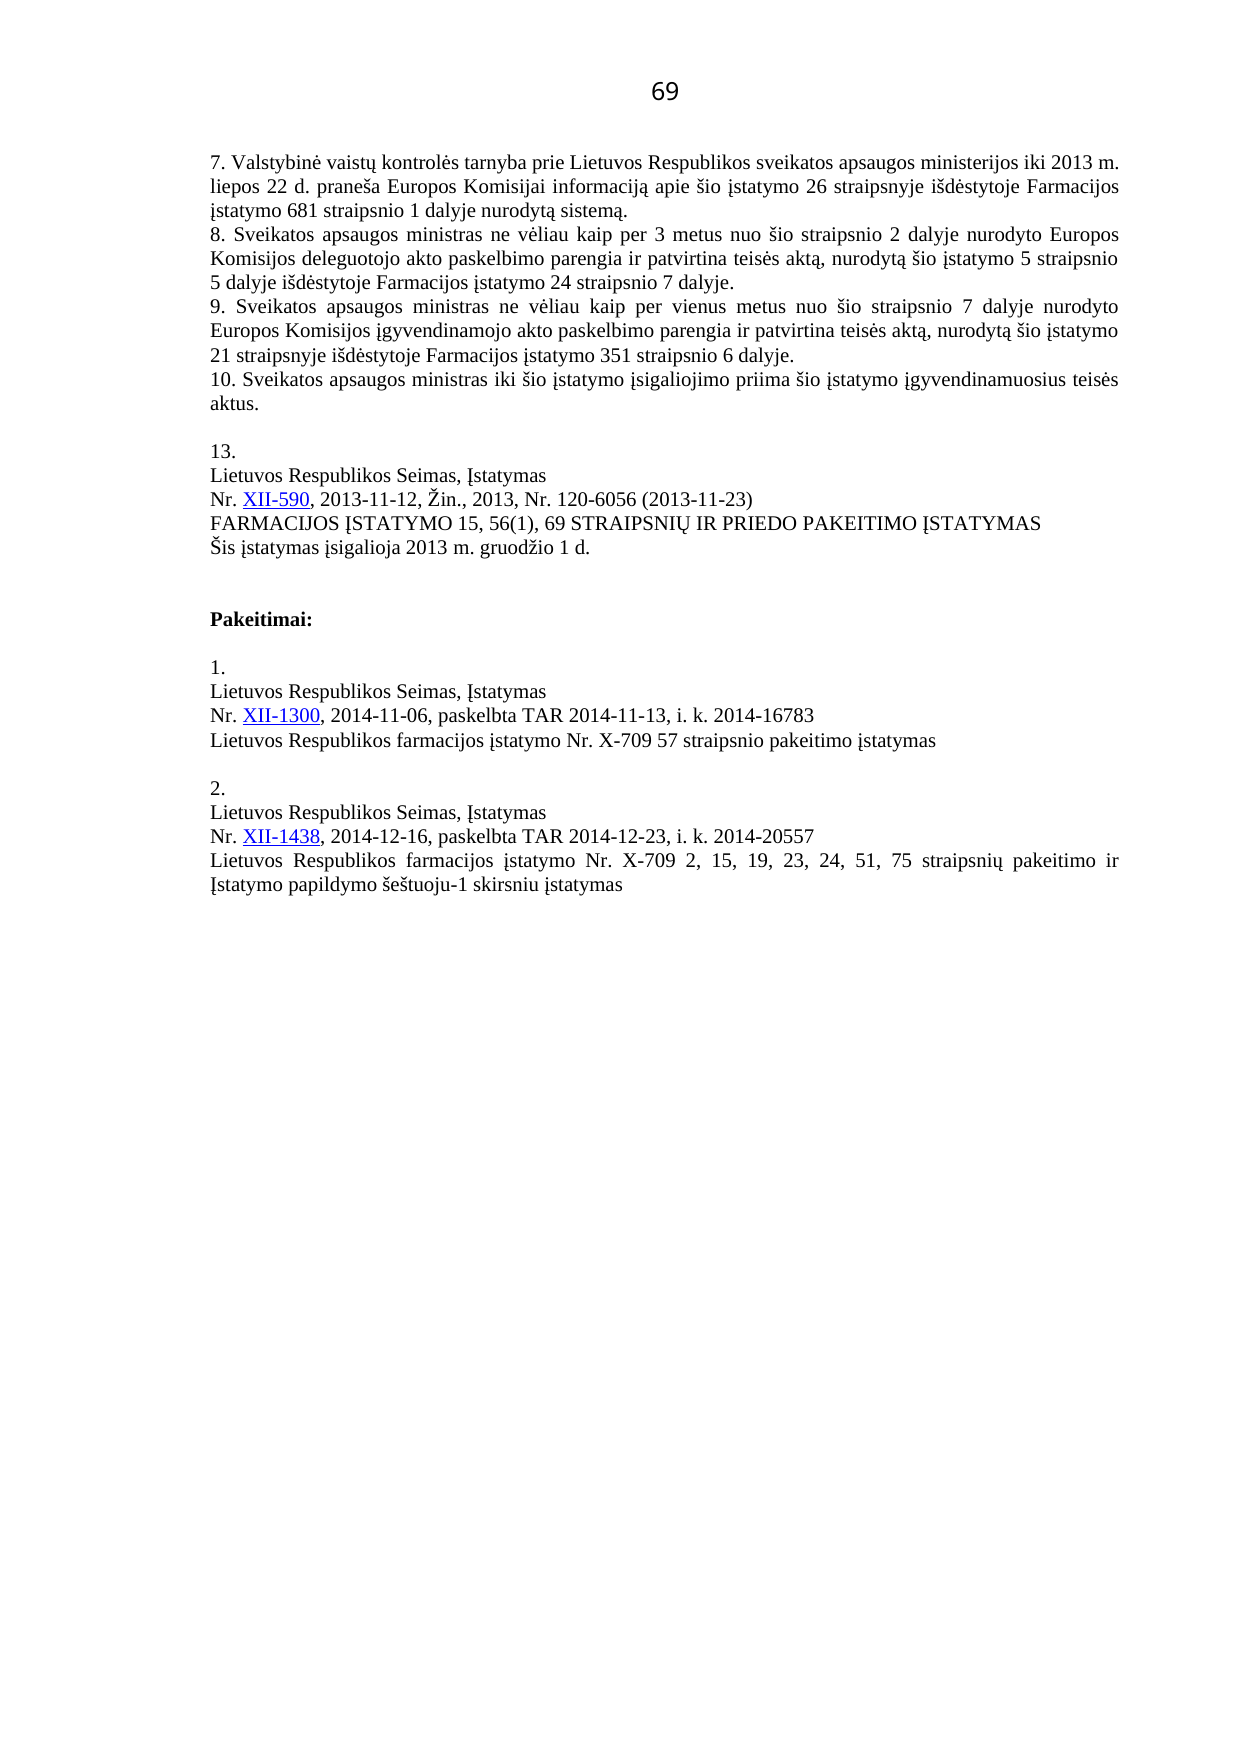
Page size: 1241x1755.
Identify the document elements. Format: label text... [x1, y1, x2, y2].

text 13. [210, 439, 1120, 463]
text 7. Valstybinė vaistų kontrolės tarnyba prie Lietuvos Respublikos sveikatos apsaugos ministerijos iki 2013 m. liepos 22 d. praneša Europos Komisijai informaciją apie šio įstatymo 26 straipsnyje išdėstytoje Farmacijos įstatymo 681 straipsnio 1 dalyje nurodytą sistemą. [210, 150, 1120, 222]
text Pakeitimai: [210, 607, 1120, 631]
text 2. [210, 776, 1120, 800]
text 8. Sveikatos apsaugos ministras ne vėliau kaip per 3 metus nuo šio straipsnio 2 dalyje nurodyto Europos Komisijos deleguotojo akto paskelbimo parengia ir patvirtina teisės aktą, nurodytą šio įstatymo 5 straipsnio 5 dalyje išdėstytoje Farmacijos įstatymo 24 straipsnio 7 dalyje. [210, 222, 1120, 294]
text Nr. XII-1438, 2014-12-16, paskelbta TAR 2014-12-23, i. k. 2014-20557 [210, 824, 1120, 848]
text Šis įstatymas įsigalioja 2013 m. gruodžio 1 d. [210, 535, 1120, 559]
text Nr. XII-1300, 2014-11-06, paskelbta TAR 2014-11-13, i. k. 2014-16783 [210, 703, 1120, 727]
text Lietuvos Respublikos Seimas, Įstatymas [210, 463, 1120, 487]
text 9. Sveikatos apsaugos ministras ne vėliau kaip per vienus metus nuo šio straipsnio 7 dalyje nurodyto Europos Komisijos įgyvendinamojo akto paskelbimo parengia ir patvirtina teisės aktą, nurodytą šio įstatymo 21 straipsnyje išdėstytoje Farmacijos įstatymo 351 straipsnio 6 dalyje. [210, 294, 1120, 367]
text 1. [210, 655, 1120, 679]
text FARMACIJOS ĮSTATYMO 15, 56(1), 69 STRAIPSNIŲ IR PRIEDO PAKEITIMO ĮSTATYMAS [210, 511, 1120, 535]
text Lietuvos Respublikos farmacijos įstatymo Nr. X-709 2, 15, 19, 23, 24, 51, 75 straipsnių pakeitimo ir Įstatymo papildymo šeštuoju-1 skirsniu įstatymas [210, 848, 1120, 896]
text Lietuvos Respublikos Seimas, Įstatymas [210, 679, 1120, 703]
text Lietuvos Respublikos Seimas, Įstatymas [210, 800, 1120, 824]
text Nr. XII-590, 2013-11-12, Žin., 2013, Nr. 120-6056 (2013-11-23) [210, 487, 1120, 511]
text 10. Sveikatos apsaugos ministras iki šio įstatymo įsigaliojimo priima šio įstatymo įgyvendinamuosius teisės aktus. [210, 367, 1120, 415]
text Lietuvos Respublikos farmacijos įstatymo Nr. X-709 57 straipsnio pakeitimo įstatymas [210, 727, 1120, 752]
